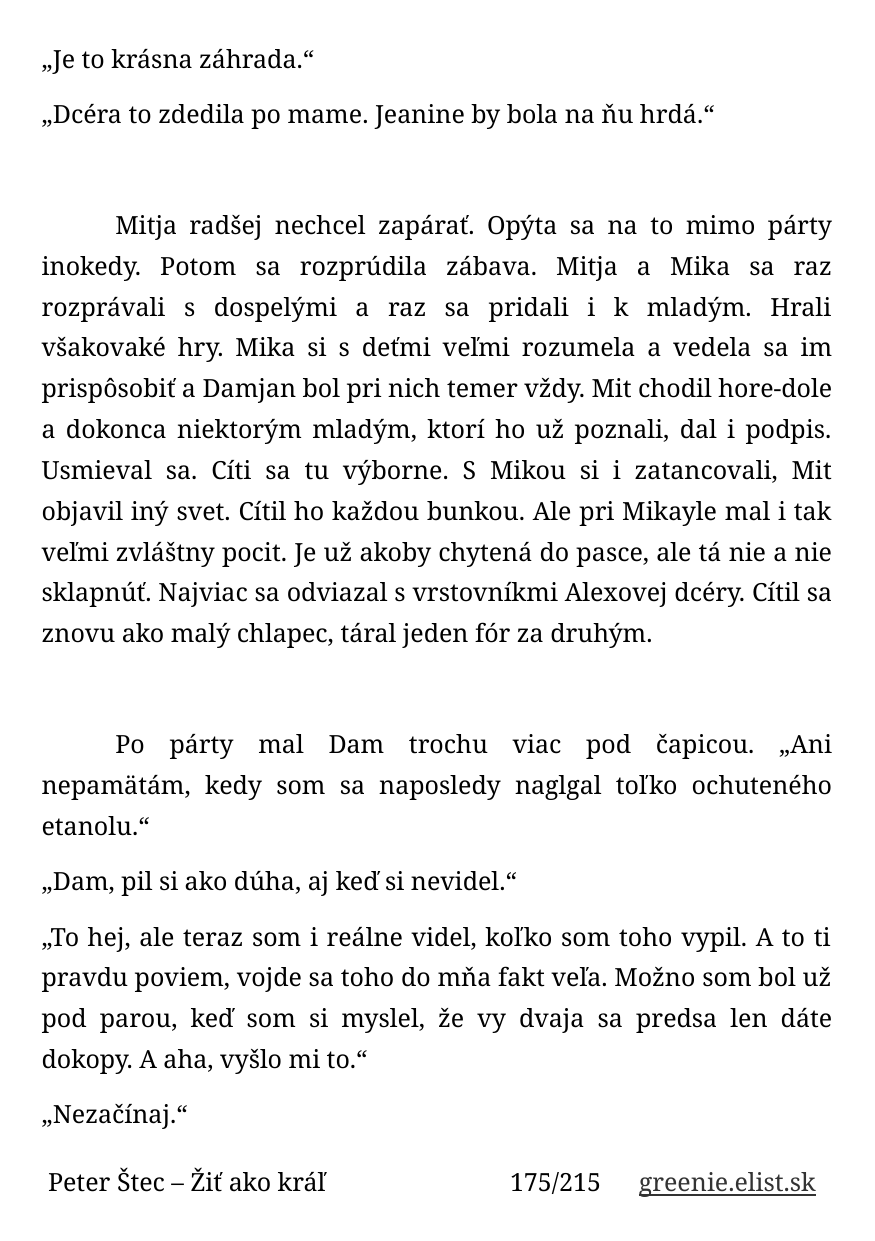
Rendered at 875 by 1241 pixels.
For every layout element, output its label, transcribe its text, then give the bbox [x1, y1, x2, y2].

text „Dam, pil si ako dúha, aj keď si nevidel.“ [41, 864, 833, 898]
text „Dcéra to zdedila po mame. Jeanine by bola na ňu hrdá.“ [41, 97, 833, 131]
text „Nezačínaj.“ [41, 1097, 833, 1131]
text Mitja radšej nechcel zapárať. Opýta sa na to mimo párty inokedy. Potom sa rozprúdila zábava. Mitja a Mika sa raz rozprávali s dospelými a raz sa pridali i k mladým. Hrali všakovaké hry. Mika si s deťmi veľmi rozumela a vedela sa im prispôsobiť a Damjan bol pri nich temer vždy. Mit chodil hore-dole a dokonca niektorým mladým, ktorí ho už poznali, dal i podpis. Usmieval sa. Cíti sa tu výborne. S Mikou si i zatancovali, Mit objavil iný svet. Cítil ho každou bunkou. Ale pri Mikayle mal i tak veľmi zvláštny pocit. Je už akoby chytená do pasce, ale tá nie a nie sklapnúť. Najviac sa odviazal s vrstovníkmi Alexovej dcéry. Cítil sa znovu ako malý chlapec, táral jeden fór za druhým. [41, 208, 833, 650]
text Po párty mal Dam trochu viac pod čapicou. „Ani nepamätám, kedy som sa naposledy naglgal toľko ochuteného etanolu.“ [41, 727, 833, 842]
text „Je to krásna záhrada.“ [41, 41, 833, 75]
text „To hej, ale teraz som i reálne videl, koľko som toho vypil. A to ti pravdu poviem, vojde sa toho do mňa fakt veľa. Možno som bol už pod parou, keď som si myslel, že vy dvaja sa predsa len dáte dokopy. A aha, vyšlo mi to.“ [41, 919, 833, 1076]
